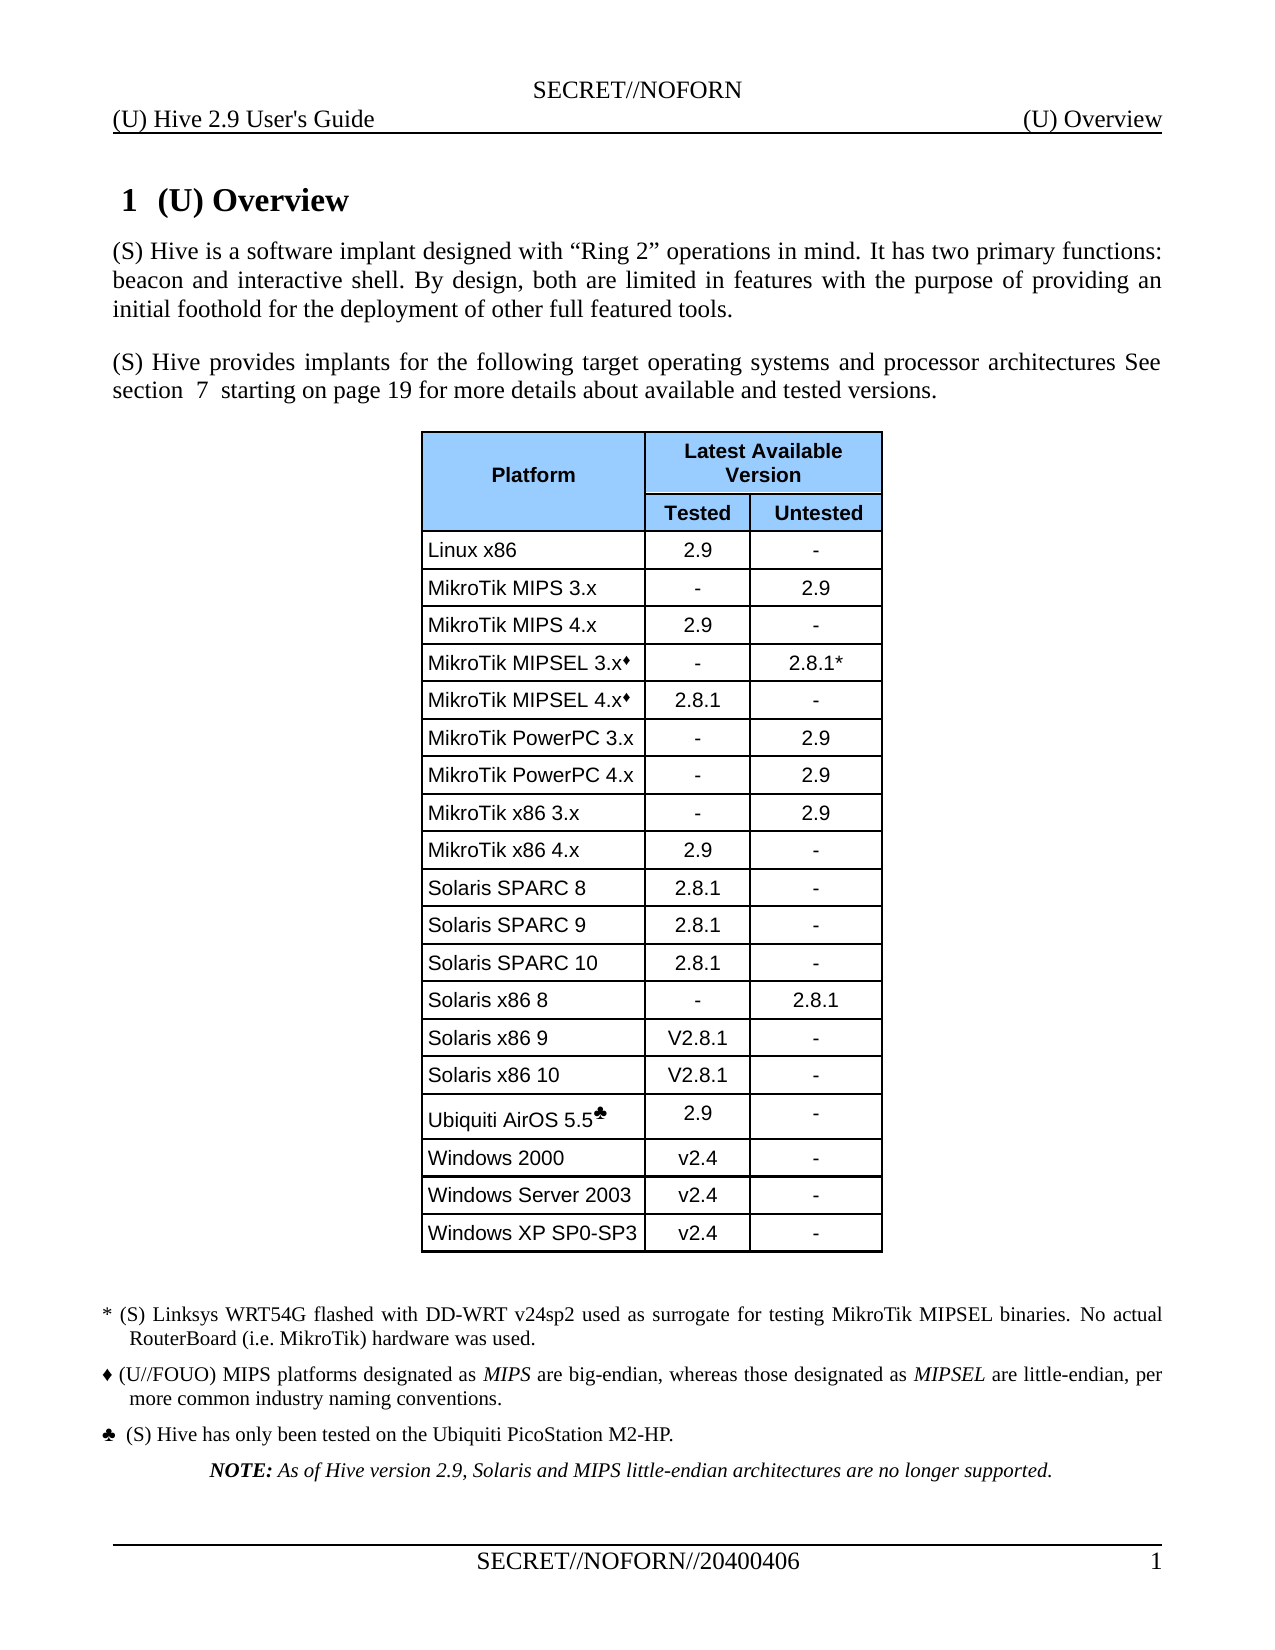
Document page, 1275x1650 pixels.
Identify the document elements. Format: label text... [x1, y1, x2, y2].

table_cell - [751, 945, 881, 980]
text * (S) Linksys WRT54G flashed with DD-WRT v24sp2 used as surrogate for testing MikroTik MIPSEL binaries. No actual RouterBoard (i.e. MikroTik) hardware was used. [102, 1302, 1162, 1350]
table_cell 2.8.1 [646, 945, 749, 980]
table_cell MikroTik MIPS 3.x [423, 570, 644, 605]
table_cell Solaris SPARC 10 [423, 945, 644, 980]
table_cell 2.8.1* [751, 645, 881, 680]
table_cell - [646, 720, 749, 755]
table_cell Solaris x86 10 [423, 1057, 644, 1092]
table_cell MikroTik MIPSEL 4.x♦ [423, 682, 644, 717]
table_cell - [646, 570, 749, 605]
table_cell 2.9 [646, 607, 749, 642]
table_cell Tested [646, 495, 749, 530]
table_cell - [751, 607, 881, 642]
table_cell Ubiquiti AirOS 5.5♣ [423, 1095, 644, 1138]
table_cell - [751, 1140, 881, 1175]
table_cell - [646, 982, 749, 1017]
table_cell v2.4 [646, 1140, 749, 1175]
table_cell MikroTik x86 3.x [423, 795, 644, 830]
table_cell 2.9 [751, 795, 881, 830]
table_cell Windows 2000 [423, 1140, 644, 1175]
table_cell - [751, 870, 881, 905]
table_cell 2.8.1 [646, 907, 749, 942]
table_cell MikroTik MIPS 4.x [423, 607, 644, 642]
table_cell 2.9 [646, 532, 749, 567]
table_cell MikroTik x86 4.x [423, 832, 644, 867]
text ♦ (U//FOUO) MIPS platforms designated as MIPS are big-endian, whereas those designated as MIPSEL are little-endian, per more common industry naming conventions. [102, 1362, 1162, 1410]
table_cell MikroTik PowerPC 3.x [423, 720, 644, 755]
table_cell V2.8.1 [646, 1020, 749, 1055]
table_cell v2.4 [646, 1178, 749, 1213]
table_cell - [646, 795, 749, 830]
table_cell - [751, 1178, 881, 1213]
text NOTE: As of Hive version 2.9, Solaris and MIPS little-endian architectures are no longer supported. [102, 1458, 1162, 1482]
table_cell 2.8.1 [646, 870, 749, 905]
table_cell - [751, 1215, 881, 1250]
table_cell v2.4 [646, 1215, 749, 1250]
table_cell - [751, 1095, 881, 1138]
table_cell 2.8.1 [646, 682, 749, 717]
table_cell Windows Server 2003 [423, 1178, 644, 1213]
table_cell 2.9 [646, 1095, 749, 1138]
table_cell Solaris x86 9 [423, 1020, 644, 1055]
text (S) Hive provides implants for the following target operating systems and processor architectures See section 7 starting on page 19 for more details about available and tested versions. [112, 347, 1162, 404]
table_cell Untested [751, 495, 881, 530]
table_cell - [751, 907, 881, 942]
table_cell - [751, 1020, 881, 1055]
table_header Platform [423, 433, 644, 530]
table_header Latest Available Version [646, 433, 881, 492]
table_cell 2.9 [751, 720, 881, 755]
table_cell - [646, 645, 749, 680]
table_cell MikroTik MIPSEL 3.x♦ [423, 645, 644, 680]
table_cell V2.8.1 [646, 1057, 749, 1092]
text (S) Hive is a software implant designed with “Ring 2” operations in mind. It has two primary functions: beacon and interactive shell. By design, both are limited in features with the purpose of providing an initial foothold for the deployment of other full featured tools. [112, 236, 1162, 323]
table_cell Linux x86 [423, 532, 644, 567]
table_cell - [751, 532, 881, 567]
subtitle (U) Overview [112, 180, 1162, 218]
table_cell - [646, 757, 749, 792]
table_cell - [751, 832, 881, 867]
table_cell 2.9 [646, 832, 749, 867]
table_cell 2.9 [751, 570, 881, 605]
table_cell 2.9 [751, 757, 881, 792]
table_cell - [751, 1057, 881, 1092]
table_cell Solaris SPARC 8 [423, 870, 644, 905]
table_cell MikroTik PowerPC 4.x [423, 757, 644, 792]
table_cell - [751, 682, 881, 717]
text ♣ (S) Hive has only been tested on the Ubiquiti PicoStation M2-HP. [102, 1422, 1162, 1446]
table_cell Solaris x86 8 [423, 982, 644, 1017]
table_cell 2.8.1 [751, 982, 881, 1017]
table_cell Windows XP SP0-SP3 [423, 1215, 644, 1250]
table_cell Solaris SPARC 9 [423, 907, 644, 942]
